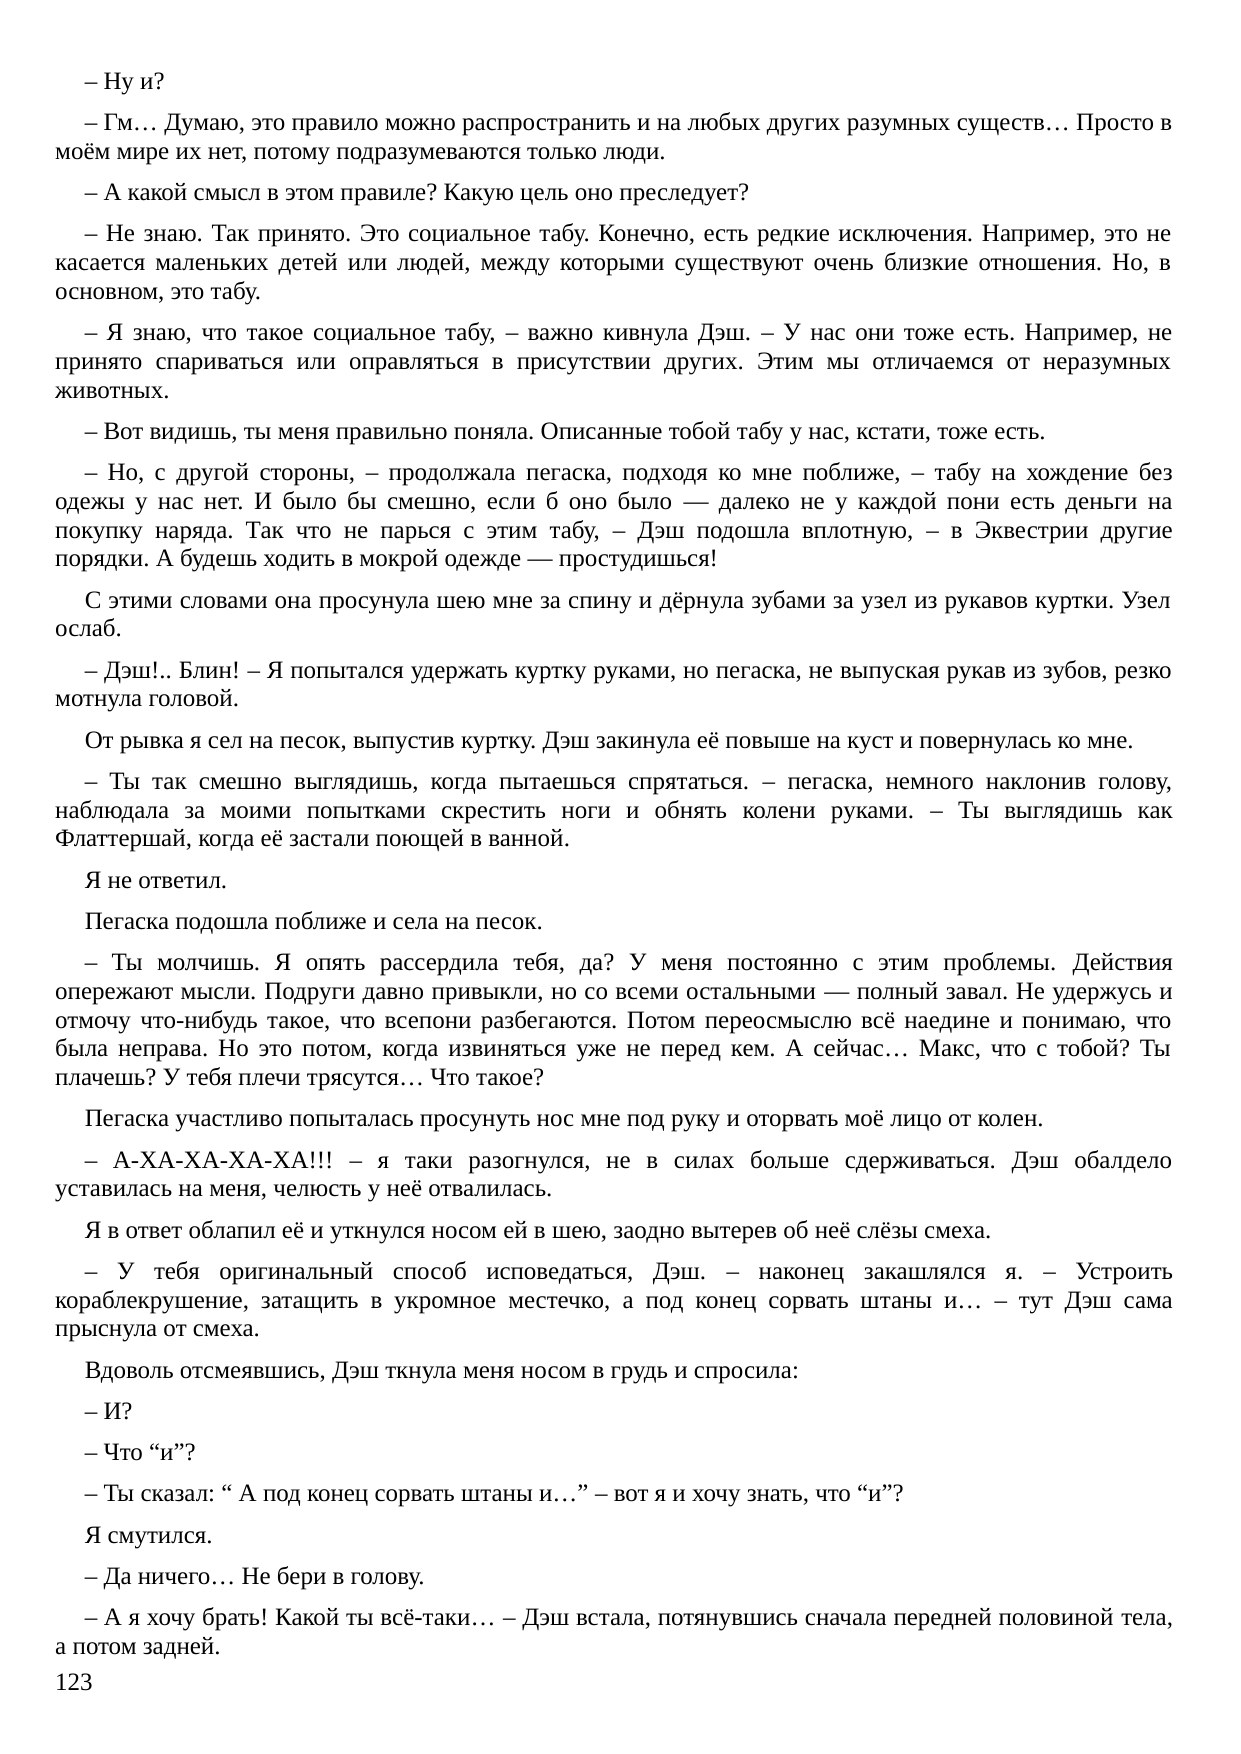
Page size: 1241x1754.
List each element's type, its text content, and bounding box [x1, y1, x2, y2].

text Вдоволь отсмеявшись, Дэш ткнула меня носом в грудь и спросила: [55, 1355, 1173, 1383]
text Я не ответил. [55, 865, 1173, 893]
text – Гм… Думаю, это правило можно распространить и на любых других разумных существ… Просто в моём мире их нет, потому подразумеваются только люди. [55, 107, 1173, 165]
text – Но, с другой стороны, – продолжала пегаска, подходя ко мне поближе, – табу на хождение без одежы у нас нет. И было бы смешно, если б оно было — далеко не у каждой пони есть деньги на покупку наряда. Так что не парься с этим табу, – Дэш подошла вплотную, – в Эквестрии другие порядки. А будешь ходить в мокрой одежде — простудишься! [55, 457, 1173, 572]
text – А-ХА-ХА-ХА-ХА!!! – я таки разогнулся, не в силах больше сдерживаться. Дэш обалдело уставилась на меня, челюсть у неё отвалилась. [55, 1145, 1173, 1202]
text Я смутился. [55, 1520, 1173, 1548]
text – У тебя оригинальный способ исповедаться, Дэш. – наконец закашлялся я. – Устроить кораблекрушение, затащить в укромное местечко, а под конец сорвать штаны и… – тут Дэш сама прыснула от смеха. [55, 1256, 1173, 1342]
text Я в ответ облапил её и уткнулся носом ей в шею, заодно вытерев об неё слёзы смеха. [55, 1215, 1173, 1243]
text – Я знаю, что такое социальное табу, – важно кивнула Дэш. – У нас они тоже есть. Например, не принято спариваться или оправляться в присутствии других. Этим мы отличаемся от неразумных животных. [55, 317, 1173, 403]
text – А я хочу брать! Какой ты всё-таки… – Дэш встала, потянувшись сначала передней половиной тела, а потом задней. [55, 1602, 1173, 1660]
text Пегаска участливо попыталась просунуть нос мне под руку и оторвать моё лицо от колен. [55, 1103, 1173, 1132]
text – Что “и”? [55, 1437, 1173, 1466]
text – А какой смысл в этом правиле? Какую цель оно преследует? [55, 177, 1173, 206]
text – Ну и? [55, 66, 1173, 95]
text – Вот видишь, ты меня правильно поняла. Описанные тобой табу у нас, кстати, тоже есть. [55, 416, 1173, 445]
text – Ты молчишь. Я опять рассердила тебя, да? У меня постоянно с этим проблемы. Действия опережают мысли. Подруги давно привыкли, но со всеми остальными — полный завал. Не удержусь и отмочу что-нибудь такое, что всепони разбегаются. Потом переосмыслю всё наедине и понимаю, что была неправа. Но это потом, когда извиняться уже не перед кем. А сейчас… Макс, что с тобой? Ты плачешь? У тебя плечи трясутся… Что такое? [55, 947, 1173, 1091]
text – И? [55, 1396, 1173, 1425]
text – Ты сказал: “ А под конец сорвать штаны и…” – вот я и хочу знать, что “и”? [55, 1478, 1173, 1507]
text Пегаска подошла поближе и села на песок. [55, 906, 1173, 935]
text – Не знаю. Так принято. Это социальное табу. Конечно, есть редкие исключения. Например, это не касается маленьких детей или людей, между которыми существуют очень близкие отношения. Но, в основном, это табу. [55, 218, 1173, 305]
text С этими словами она просунула шею мне за спину и дёрнула зубами за узел из рукавов куртки. Узел ослаб. [55, 585, 1173, 642]
text От рывка я сел на песок, выпустив куртку. Дэш закинула её повыше на куст и повернулась ко мне. [55, 725, 1173, 753]
text – Дэш!.. Блин! – Я попытался удержать куртку руками, но пегаска, не выпуская рукав из зубов, резко мотнула головой. [55, 655, 1173, 712]
text – Да ничего… Не бери в голову. [55, 1561, 1173, 1590]
text – Ты так смешно выглядишь, когда пытаешься спрятаться. – пегаска, немного наклонив голову, наблюдала за моими попытками скрестить ноги и обнять колени руками. – Ты выглядишь как Флаттершай, когда её застали поющей в ванной. [55, 766, 1173, 852]
